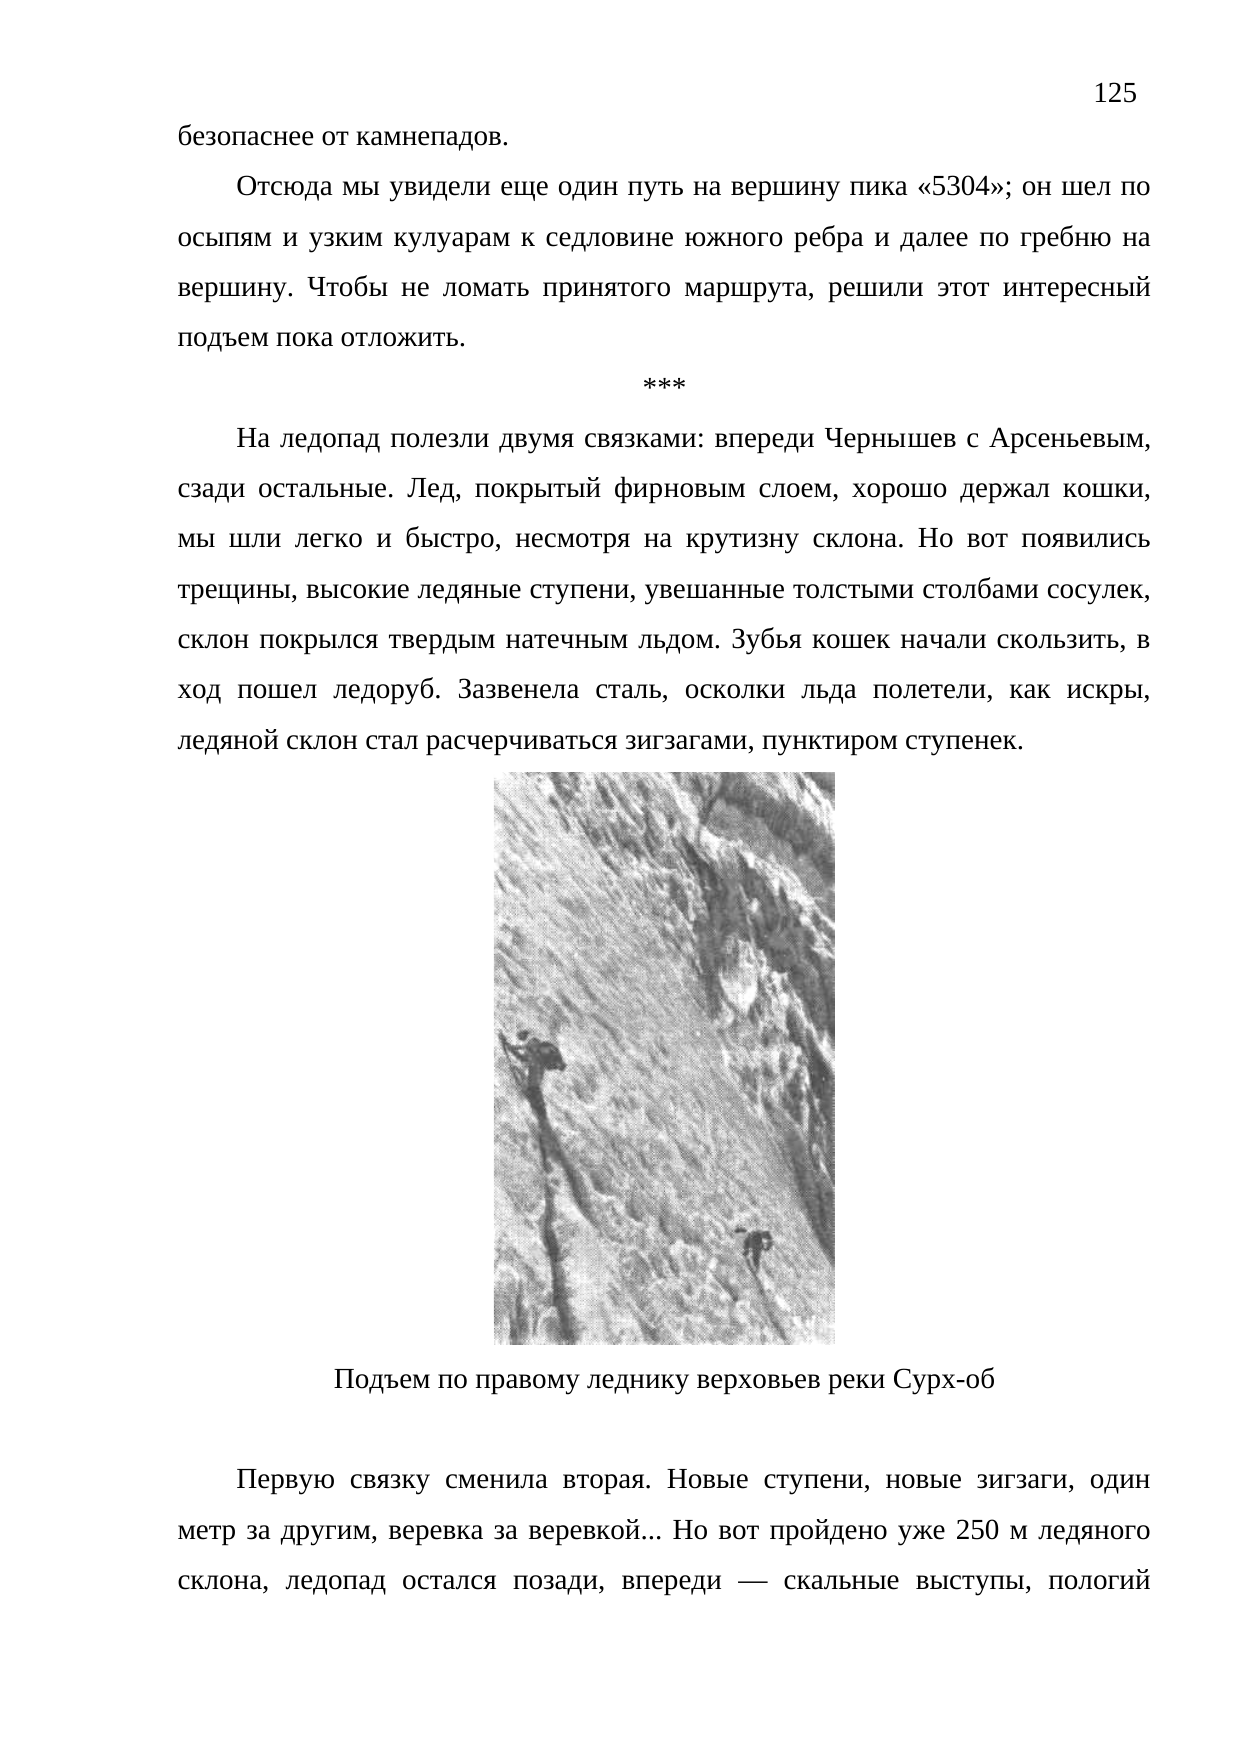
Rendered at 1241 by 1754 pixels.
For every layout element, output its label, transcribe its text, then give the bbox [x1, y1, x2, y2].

text Отсюда мы увидели еще один путь на вершину пика «5304»; он шел по осыпям и узким кулуарам к седлови­не южного ребра и далее по гребню на вершину. Чтобы не ломать принятого маршрута, решили этот интересный подъем пока отложить. [177, 168, 1152, 353]
text *** [177, 370, 1152, 403]
text безопаснее от камнепадов. [177, 118, 1152, 152]
text Первую связку сменила вторая. Новые ступени, новые зигзаги, один метр за другим, веревка за веревкой... Но вот пройдено уже 250 м ледяного склона, ледопад остал­ся позади, впереди — скальные выступы, пологий [177, 1462, 1152, 1596]
text На ледопад полезли двумя связками: впереди Черны­шев с Арсеньевым, сзади остальные. Лед, покрытый фир­новым слоем, хорошо держал кошки, мы шли легко и быстро, несмотря на крутизну склона. Но вот появились трещины, высокие ледяные ступени, увешанные толстыми столбами сосулек, склон покрылся твердым натечным льдом. Зубья кошек начали скользить, в ход пошел ле­доруб. Зазвенела сталь, осколки льда полетели, как искры, ледяной склон стал расчерчиваться зигзагами, пунктиром ступенек. [177, 420, 1152, 755]
text Подъем по правому леднику верховьев реки Сурх-об [177, 1361, 1152, 1394]
picture [493, 772, 835, 1345]
